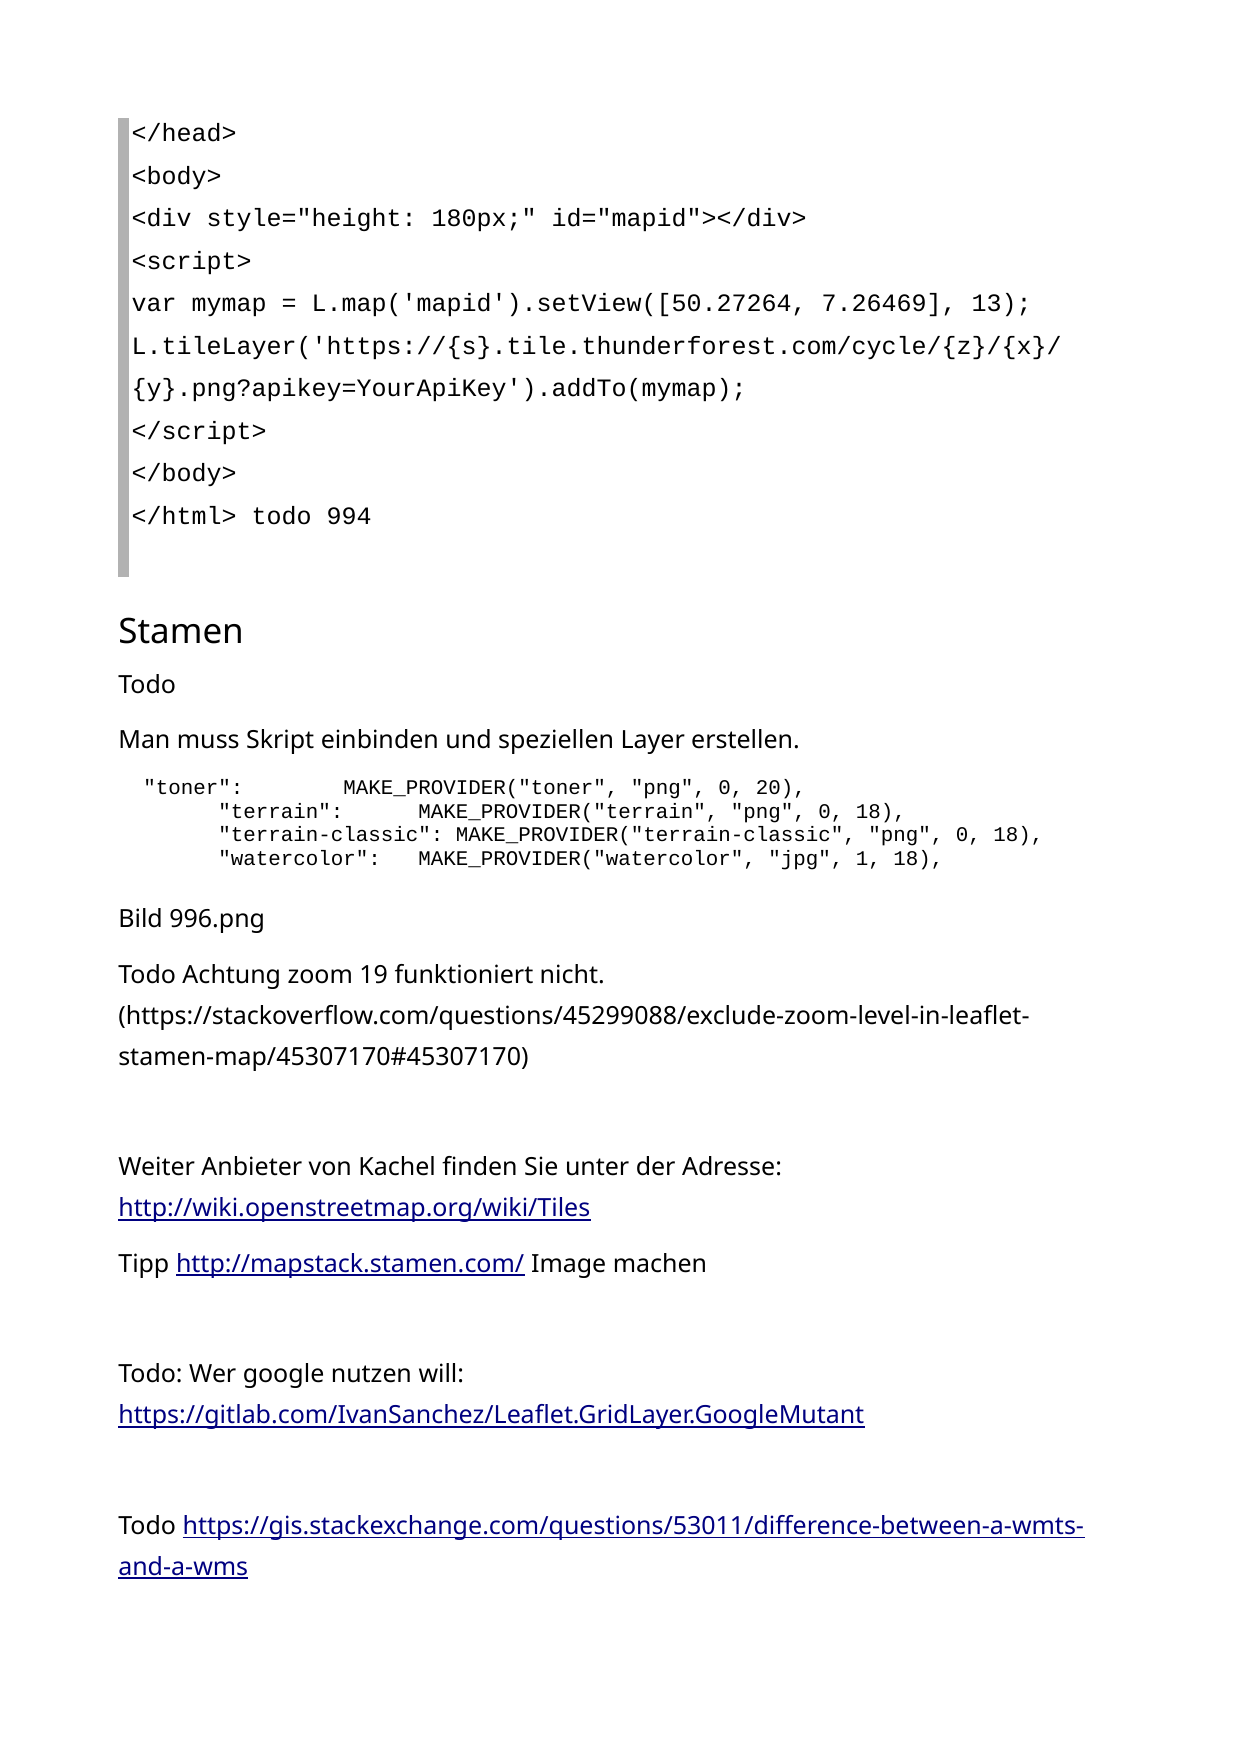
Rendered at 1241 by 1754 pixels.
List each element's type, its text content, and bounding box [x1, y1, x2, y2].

text "toner": MAKE_PROVIDER("toner", "png", 0, 20), [118, 777, 1122, 801]
text Bild 996.png [118, 901, 1122, 935]
text Todo Achtung zoom 19 funktioniert nicht. (https://stackoverflow.com/questions/45299088/exclude-zoom-level-in-leaflet-stamen-map/45307170#45307170) [118, 957, 1122, 1072]
text <div style="height: 180px;" id="mapid"></div> [129, 203, 1122, 234]
text L.tileLayer('https://{s}.tile.thunderforest.com/cycle/{z}/{x}/{y}.png?apikey=YourApiKey').addTo(mymap); [129, 331, 1122, 404]
text </body> [129, 458, 1122, 489]
text Weiter Anbieter von Kachel finden Sie unter der Adresse: http://wiki.openstreetmap.org/wiki/Tiles [118, 1149, 1122, 1224]
text "terrain": MAKE_PROVIDER("terrain", "png", 0, 18), [118, 801, 1122, 824]
text Man muss Skript einbinden und speziellen Layer erstellen. [118, 722, 1122, 756]
subtitle Stamen [118, 606, 1122, 654]
text Todo [118, 666, 1122, 700]
text Tipp http://mapstack.stamen.com/ Image machen [118, 1245, 1122, 1279]
text Todo: Wer google nutzen will: https://gitlab.com/IvanSanchez/Leaflet.GridLayer.GoogleMutant [118, 1356, 1122, 1431]
text "terrain-classic": MAKE_PROVIDER("terrain-classic", "png", 0, 18), [118, 824, 1122, 848]
text </html> todo 994 [129, 501, 1122, 532]
text Todo https://gis.stackexchange.com/questions/53011/difference-between-a-wmts-and-a-wms [118, 1508, 1122, 1583]
text </head> [129, 118, 1122, 149]
text "watercolor": MAKE_PROVIDER("watercolor", "jpg", 1, 18), [118, 848, 1122, 872]
text <script> [129, 246, 1122, 277]
text <body> [129, 161, 1122, 192]
text var mymap = L.map('mapid').setView([50.27264, 7.26469], 13); [129, 288, 1122, 319]
text </script> [129, 416, 1122, 447]
